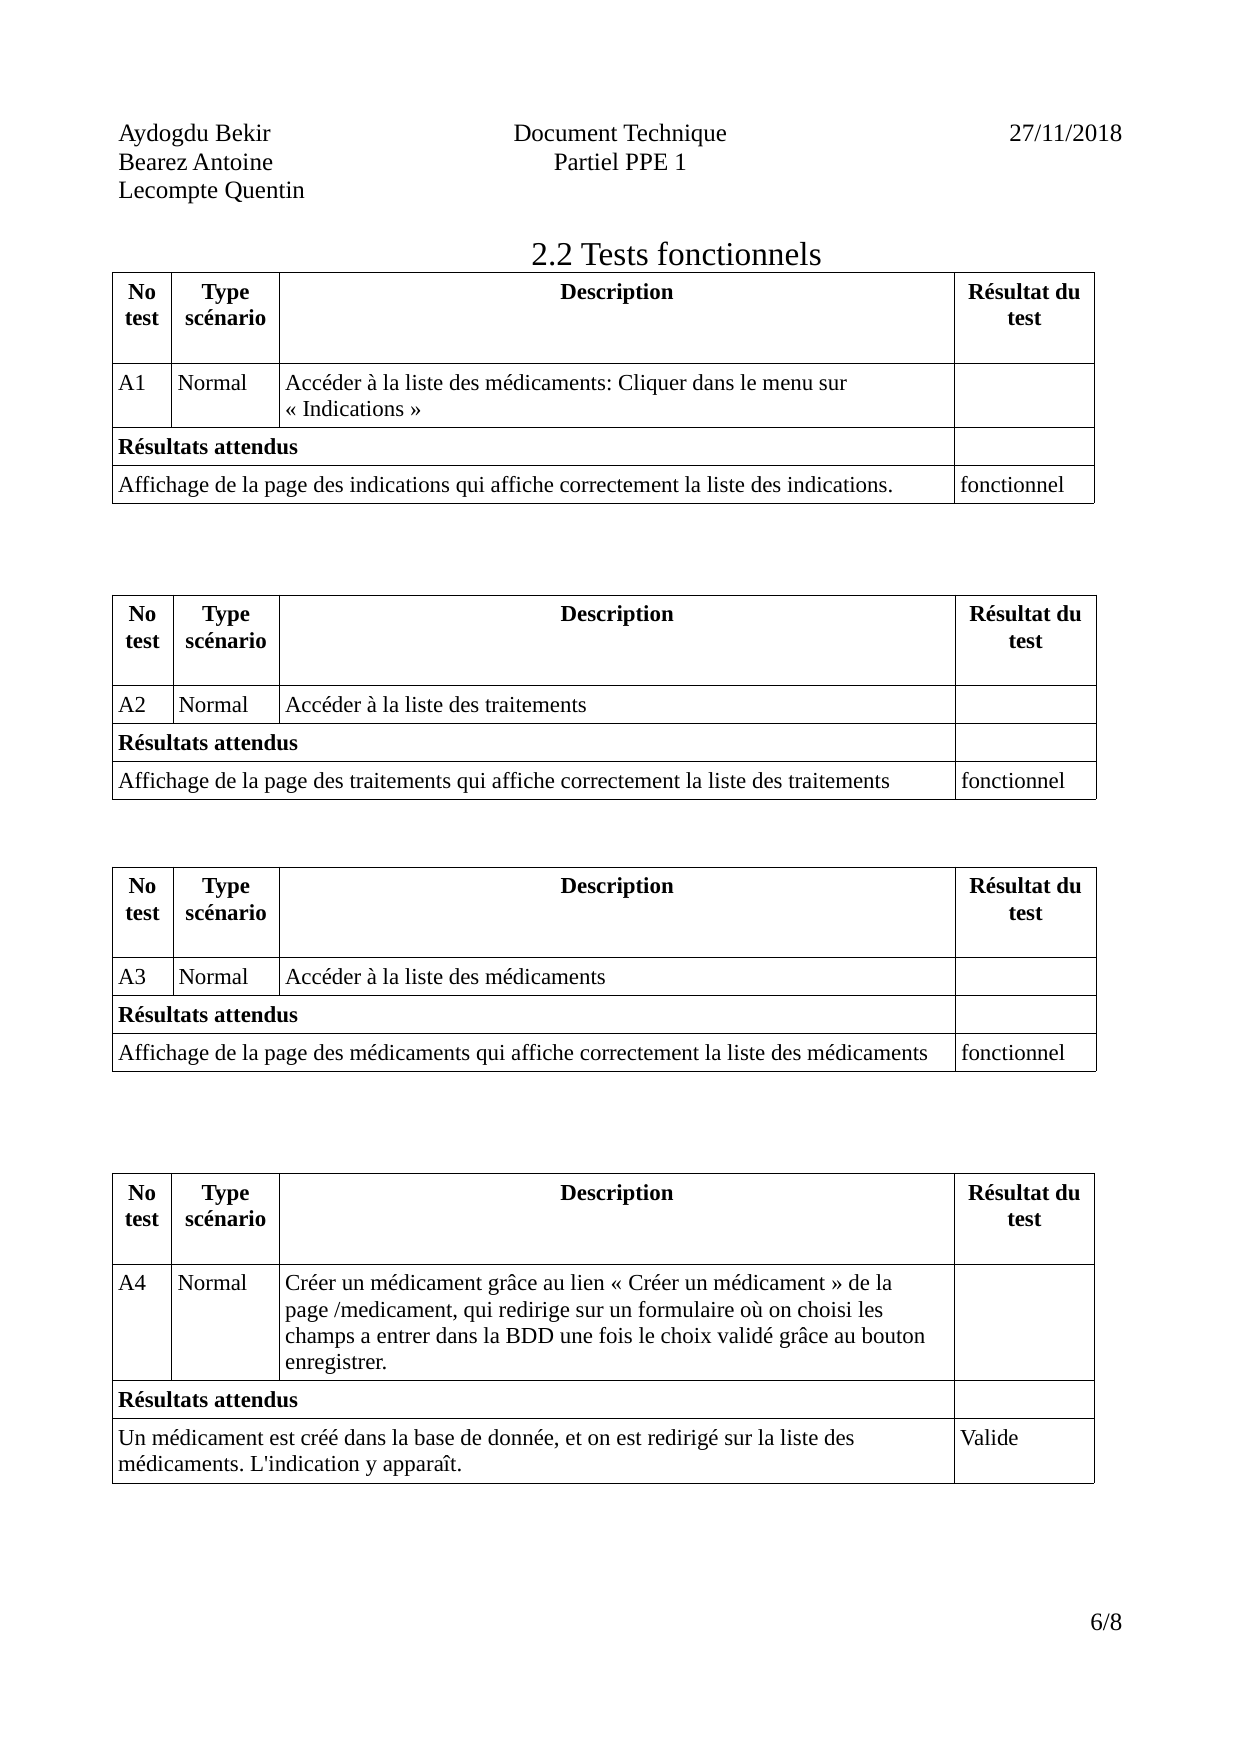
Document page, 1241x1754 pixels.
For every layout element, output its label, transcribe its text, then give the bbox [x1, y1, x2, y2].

table_cell Résultats attendus [113, 996, 955, 1033]
table_header Type scénario [172, 273, 279, 363]
table_cell Accéder à la liste des médicaments: Cliquer dans le menu sur « Indications » [280, 364, 954, 427]
table_header Description [280, 1174, 954, 1263]
table_cell A4 [113, 1265, 171, 1380]
table_cell Un médicament est créé dans la base de donnée, et on est redirigé sur la liste des médicaments. L'indication y apparaît. [113, 1419, 954, 1483]
table_cell Accéder à la liste des traitements [280, 686, 955, 723]
table_header Résultat du test [956, 596, 1096, 685]
table_header No test [113, 273, 171, 363]
table_header Type scénario [174, 596, 279, 685]
table_cell A1 [113, 364, 171, 427]
table_cell Affichage de la page des indications qui affiche correctement la liste des indications. [113, 466, 954, 503]
table_cell fonctionnel [956, 762, 1096, 799]
table_cell Normal [172, 1265, 279, 1380]
table_cell [955, 1265, 1094, 1380]
table_header Résultat du test [956, 868, 1096, 957]
table_cell Normal [174, 958, 279, 995]
table_cell Résultats attendus [113, 1381, 954, 1418]
table_header No test [113, 868, 173, 957]
table_cell Affichage de la page des médicaments qui affiche correctement la liste des médicaments [113, 1034, 955, 1071]
table_cell [955, 428, 1094, 465]
table_cell [956, 996, 1096, 1033]
table_cell Affichage de la page des traitements qui affiche correctement la liste des traitements [113, 762, 955, 799]
table_cell Créer un médicament grâce au lien « Créer un médicament » de la page /medicament, qui redirige sur un formulaire où on choisi les champs a entrer dans la BDD une fois le choix validé grâce au bouton enregistrer. [280, 1265, 954, 1380]
table_header No test [113, 1174, 171, 1263]
table_header Type scénario [174, 868, 279, 957]
table_cell Résultats attendus [113, 428, 954, 465]
table_cell Normal [174, 686, 279, 723]
table_header Résultat du test [955, 1174, 1094, 1263]
table_cell Accéder à la liste des médicaments [280, 958, 955, 995]
table_cell [955, 364, 1094, 427]
table_cell [956, 958, 1096, 995]
table_cell [955, 1381, 1094, 1418]
table_cell fonctionnel [955, 466, 1094, 503]
table_header Résultat du test [955, 273, 1094, 363]
table_header Description [280, 596, 955, 685]
list 2.2 Tests fonctionnels [193, 234, 1122, 272]
table_cell [956, 686, 1096, 723]
table_cell Résultats attendus [113, 724, 955, 761]
table_cell Normal [172, 364, 279, 427]
table_cell fonctionnel [956, 1034, 1096, 1071]
table_cell [956, 724, 1096, 761]
table_header No test [113, 596, 173, 685]
table_header Description [280, 868, 955, 957]
table_cell A3 [113, 958, 173, 995]
table_cell A2 [113, 686, 173, 723]
table_header Description [280, 273, 954, 363]
table_cell Valide [955, 1419, 1094, 1483]
table_header Type scénario [172, 1174, 279, 1263]
